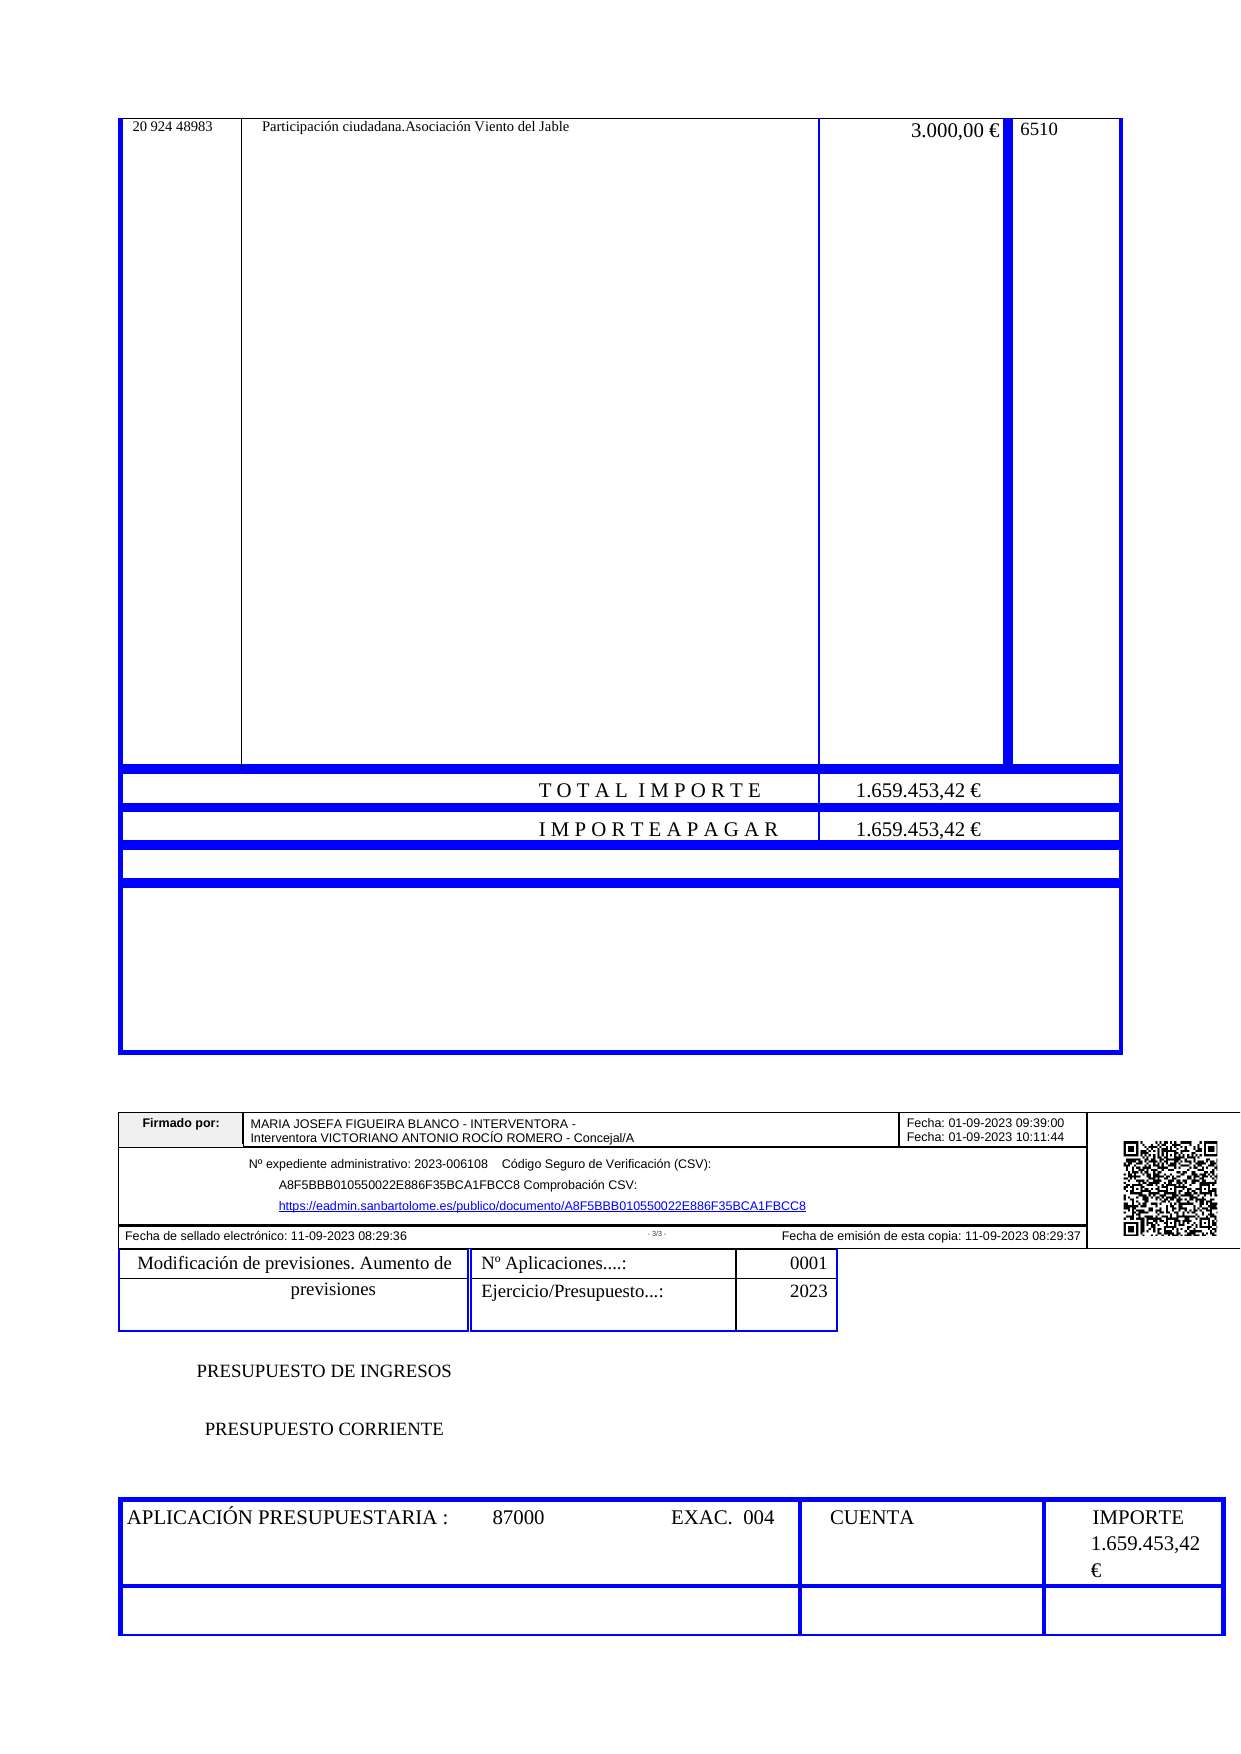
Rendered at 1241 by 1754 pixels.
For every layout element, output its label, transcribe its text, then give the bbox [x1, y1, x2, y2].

table_cell previsiones [120, 1279, 467, 1330]
table_cell 6510 [1013, 119, 1119, 764]
table_cell [123, 1588, 798, 1634]
table_cell Ejercicio/Presupuesto...: [472, 1279, 735, 1330]
table_cell Participación ciudadana.Asociación Viento del Jable [242, 119, 818, 764]
table_header APLICACIÓN PRESUPUESTARIA : 87000 EXAC. 004 [123, 1502, 798, 1584]
table_header Firmado por: [119, 1113, 242, 1144]
table_cell 2023 [737, 1279, 836, 1330]
table_header IMPORTE 1.659.453,42 € [1046, 1502, 1221, 1584]
table_cell [1046, 1588, 1221, 1634]
table_cell 3.000,00 € [820, 119, 1003, 764]
table_header [1088, 1113, 1240, 1248]
table_cell Nº Aplicaciones....: [472, 1250, 735, 1278]
table_header Fecha: 01-09-2023 09:39:00 Fecha: 01-09-2023 10:11:44 [900, 1113, 1086, 1146]
table_cell [802, 1588, 1042, 1634]
table_cell 20 924 48983 [123, 119, 241, 764]
table_cell Fecha de sellado electrónico: 11-09-2023 08:29:36 - 3/3 - Fecha de emisión de esta copia: 11-09-2023 08:29:37 [119, 1227, 1086, 1248]
table_cell I M P O R T E A P A G A R [123, 812, 818, 840]
table_cell [123, 850, 1119, 878]
table_cell [123, 888, 1119, 1050]
table_cell 1.659.453,42 € [820, 774, 1119, 803]
table_header CUENTA [802, 1502, 1042, 1584]
table_cell Modificación de previsiones. Aumento de [120, 1250, 467, 1278]
table_cell Nº expediente administrativo: 2023-006108 Código Seguro de Verificación (CSV): A8F5BBB010550022E886F35BCA1FBCC8 Comprobación CSV: https://eadmin.sanbartolome.es/publico/documento/A8F5BBB010550022E886F35BCA1FBCC8 [119, 1148, 1086, 1224]
table_cell T O T A L I M P O R T E [123, 774, 818, 803]
table_cell 1.659.453,42 € [820, 812, 1119, 840]
text PRESUPUESTO CORRIENTE [204, 1418, 1122, 1440]
table_cell 0001 [737, 1250, 836, 1278]
text PRESUPUESTO DE INGRESOS [196, 1360, 1122, 1381]
table_header MARIA JOSEFA FIGUEIRA BLANCO - INTERVENTORA - Interventora VICTORIANO ANTONIO ROCÍO ROMERO - Concejal/A [244, 1113, 898, 1146]
